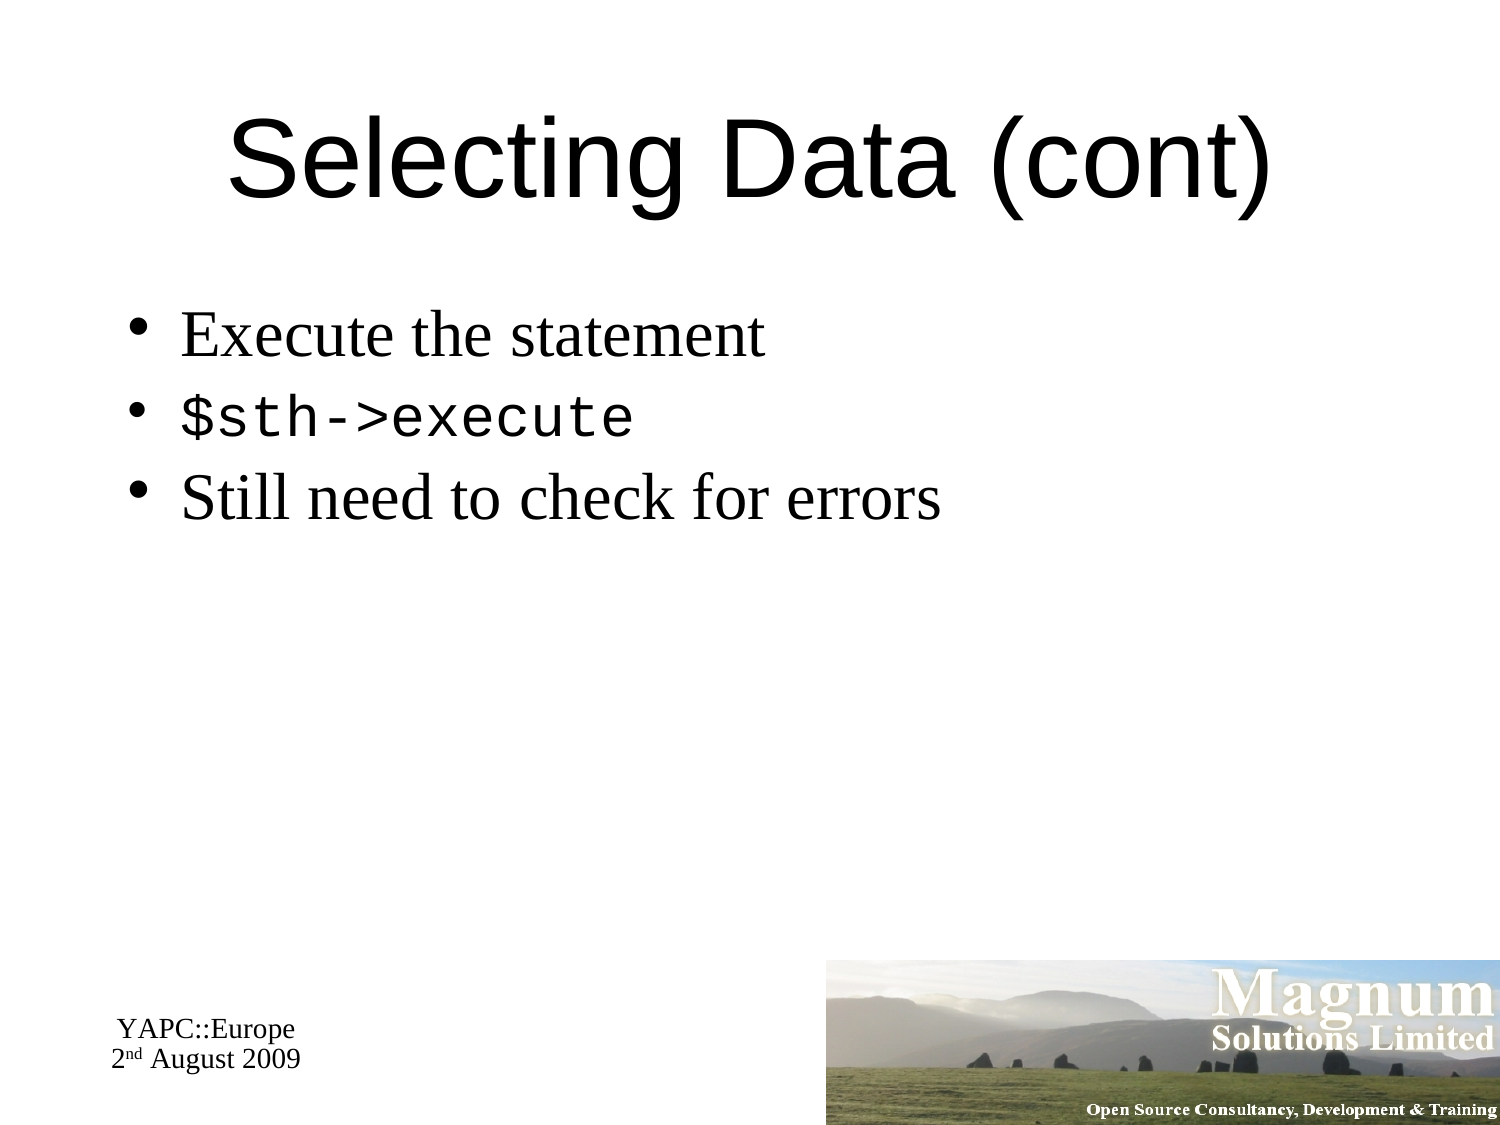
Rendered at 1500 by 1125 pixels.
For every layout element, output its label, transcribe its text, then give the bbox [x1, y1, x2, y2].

picture [826, 960, 1500, 1125]
title Selecting Data (cont) [110, 26, 1391, 288]
list Execute the statement $sth->execute Still need to check for errors [110, 312, 1391, 1006]
